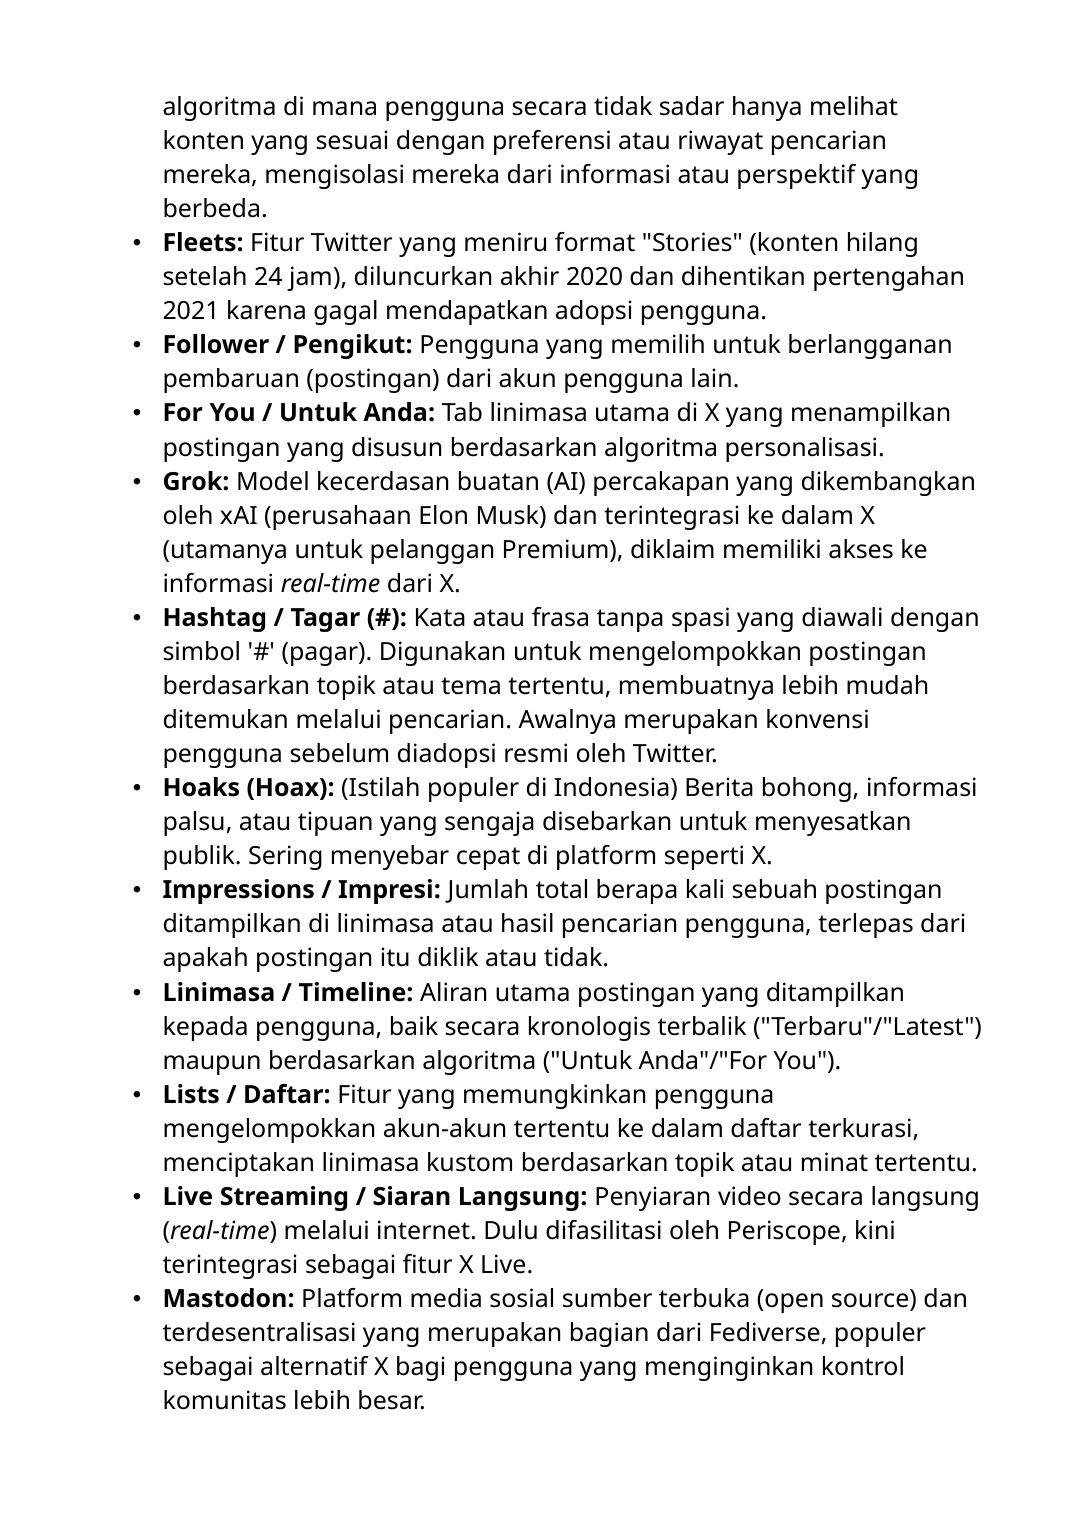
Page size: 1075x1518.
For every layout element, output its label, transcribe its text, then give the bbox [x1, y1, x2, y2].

list Linimasa / Timeline: Aliran utama postingan yang ditampilkan kepada pengguna, baik secara kronologis terbalik ("Terbaru"/"Latest") maupun berdasarkan algoritma ("Untuk Anda"/"For You"). [133, 974, 986, 1076]
list Impressions / Impresi: Jumlah total berapa kali sebuah postingan ditampilkan di linimasa atau hasil pencarian pengguna, terlepas dari apakah postingan itu diklik atau tidak. [133, 872, 986, 974]
list Grok: Model kecerdasan buatan (AI) percakapan yang dikembangkan oleh xAI (perusahaan Elon Musk) dan terintegrasi ke dalam X (utamanya untuk pelanggan Premium), diklaim memiliki akses ke informasi real-time dari X. [133, 463, 986, 599]
list Follower / Pengikut: Pengguna yang memilih untuk berlangganan pembaruan (postingan) dari akun pengguna lain. [133, 327, 986, 395]
list algoritma di mana pengguna secara tidak sadar hanya melihat konten yang sesuai dengan preferensi atau riwayat pencarian mereka, mengisolasi mereka dari informasi atau perspektif yang berbeda. [133, 88, 986, 225]
list Hashtag / Tagar (#): Kata atau frasa tanpa spasi yang diawali dengan simbol '#' (pagar). Digunakan untuk mengelompokkan postingan berdasarkan topik atau tema tertentu, membuatnya lebih mudah ditemukan melalui pencarian. Awalnya merupakan konvensi pengguna sebelum diadopsi resmi oleh Twitter. [133, 599, 986, 770]
list For You / Untuk Anda: Tab linimasa utama di X yang menampilkan postingan yang disusun berdasarkan algoritma personalisasi. [133, 395, 986, 463]
list Mastodon: Platform media sosial sumber terbuka (open source) dan terdesentralisasi yang merupakan bagian dari Fediverse, populer sebagai alternatif X bagi pengguna yang menginginkan kontrol komunitas lebih besar. [133, 1281, 986, 1417]
list Lists / Daftar: Fitur yang memungkinkan pengguna mengelompokkan akun-akun tertentu ke dalam daftar terkurasi, menciptakan linimasa kustom berdasarkan topik atau minat tertentu. [133, 1076, 986, 1178]
list Hoaks (Hoax): (Istilah populer di Indonesia) Berita bohong, informasi palsu, atau tipuan yang sengaja disebarkan untuk menyesatkan publik. Sering menyebar cepat di platform seperti X. [133, 770, 986, 872]
list Fleets: Fitur Twitter yang meniru format "Stories" (konten hilang setelah 24 jam), diluncurkan akhir 2020 dan dihentikan pertengahan 2021 karena gagal mendapatkan adopsi pengguna. [133, 225, 986, 327]
list Live Streaming / Siaran Langsung: Penyiaran video secara langsung (real-time) melalui internet. Dulu difasilitasi oleh Periscope, kini terintegrasi sebagai fitur X Live. [133, 1178, 986, 1281]
